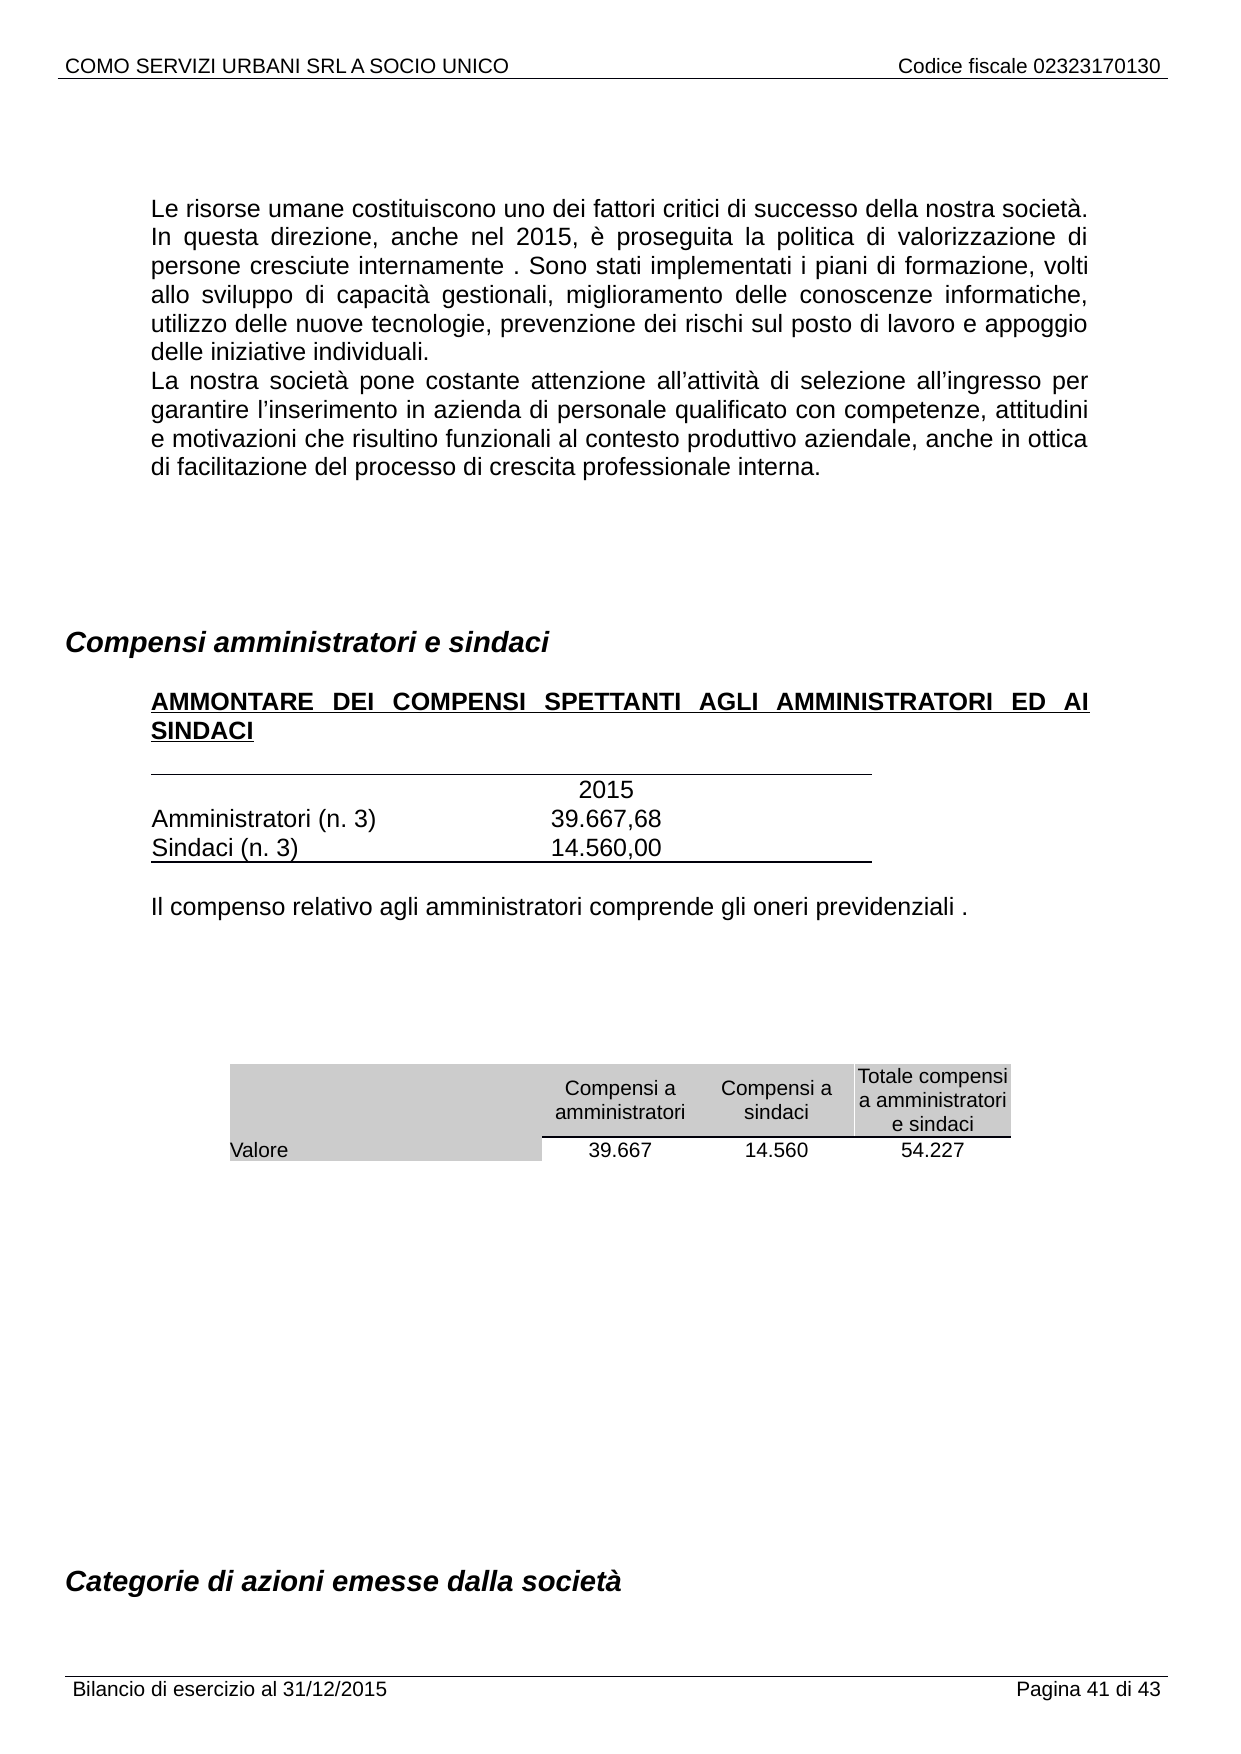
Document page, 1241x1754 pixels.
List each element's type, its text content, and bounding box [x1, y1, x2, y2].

table_header [695, 775, 872, 861]
table_cell 39.667 [542, 1138, 698, 1161]
table_cell Valore [230, 1136, 542, 1161]
table_header Totale compensi a amministratori e sindaci [855, 1064, 1011, 1136]
table_header [143, 108, 1097, 136]
table_header Compensi a amministratori [542, 1064, 698, 1136]
table_header AMMONTARE DEI COMPENSI SPETTANTI AGLI AMMINISTRATORI ED AI SINDACI Il compenso relativo agli amministratori comprende gli oneri previdenziali . [143, 687, 1097, 1007]
text Categorie di azioni emesse dalla società [65, 1564, 1175, 1597]
table_header Compensi a sindaci [698, 1064, 854, 1136]
table_header [230, 1064, 542, 1136]
table_header Le risorse umane costituiscono uno dei fattori critici di successo della nostra società. In questa direzione, anche nel 2015, è proseguita la politica di valorizzazione di persone cresciute internamente . Sono stati implementati i piani di formazione, volti allo sviluppo di capacità gestionali, miglioramento delle conoscenze informatiche, utilizzo delle nuove tecnologie, prevenzione dei rischi sul posto di lavoro e appoggio delle iniziative individuali. La nostra società pone costante attenzione all’attività di selezione all’ingresso per garantire l’inserimento in azienda di personale qualificato con competenze, attitudini e motivazioni che risultino funzionali al contesto produttivo aziendale, anche in ottica di facilitazione del processo di crescita professionale interna. [143, 194, 1097, 510]
table_header 2015 39.667,68 14.560,00 [518, 775, 695, 861]
table_header Amministratori (n. 3) Sindaci (n. 3) [151, 775, 517, 861]
table_cell 14.560 [698, 1138, 854, 1161]
table_cell 54.227 [855, 1138, 1011, 1161]
text Compensi amministratori e sindaci [65, 625, 1175, 658]
table_header [143, 1064, 1097, 1219]
